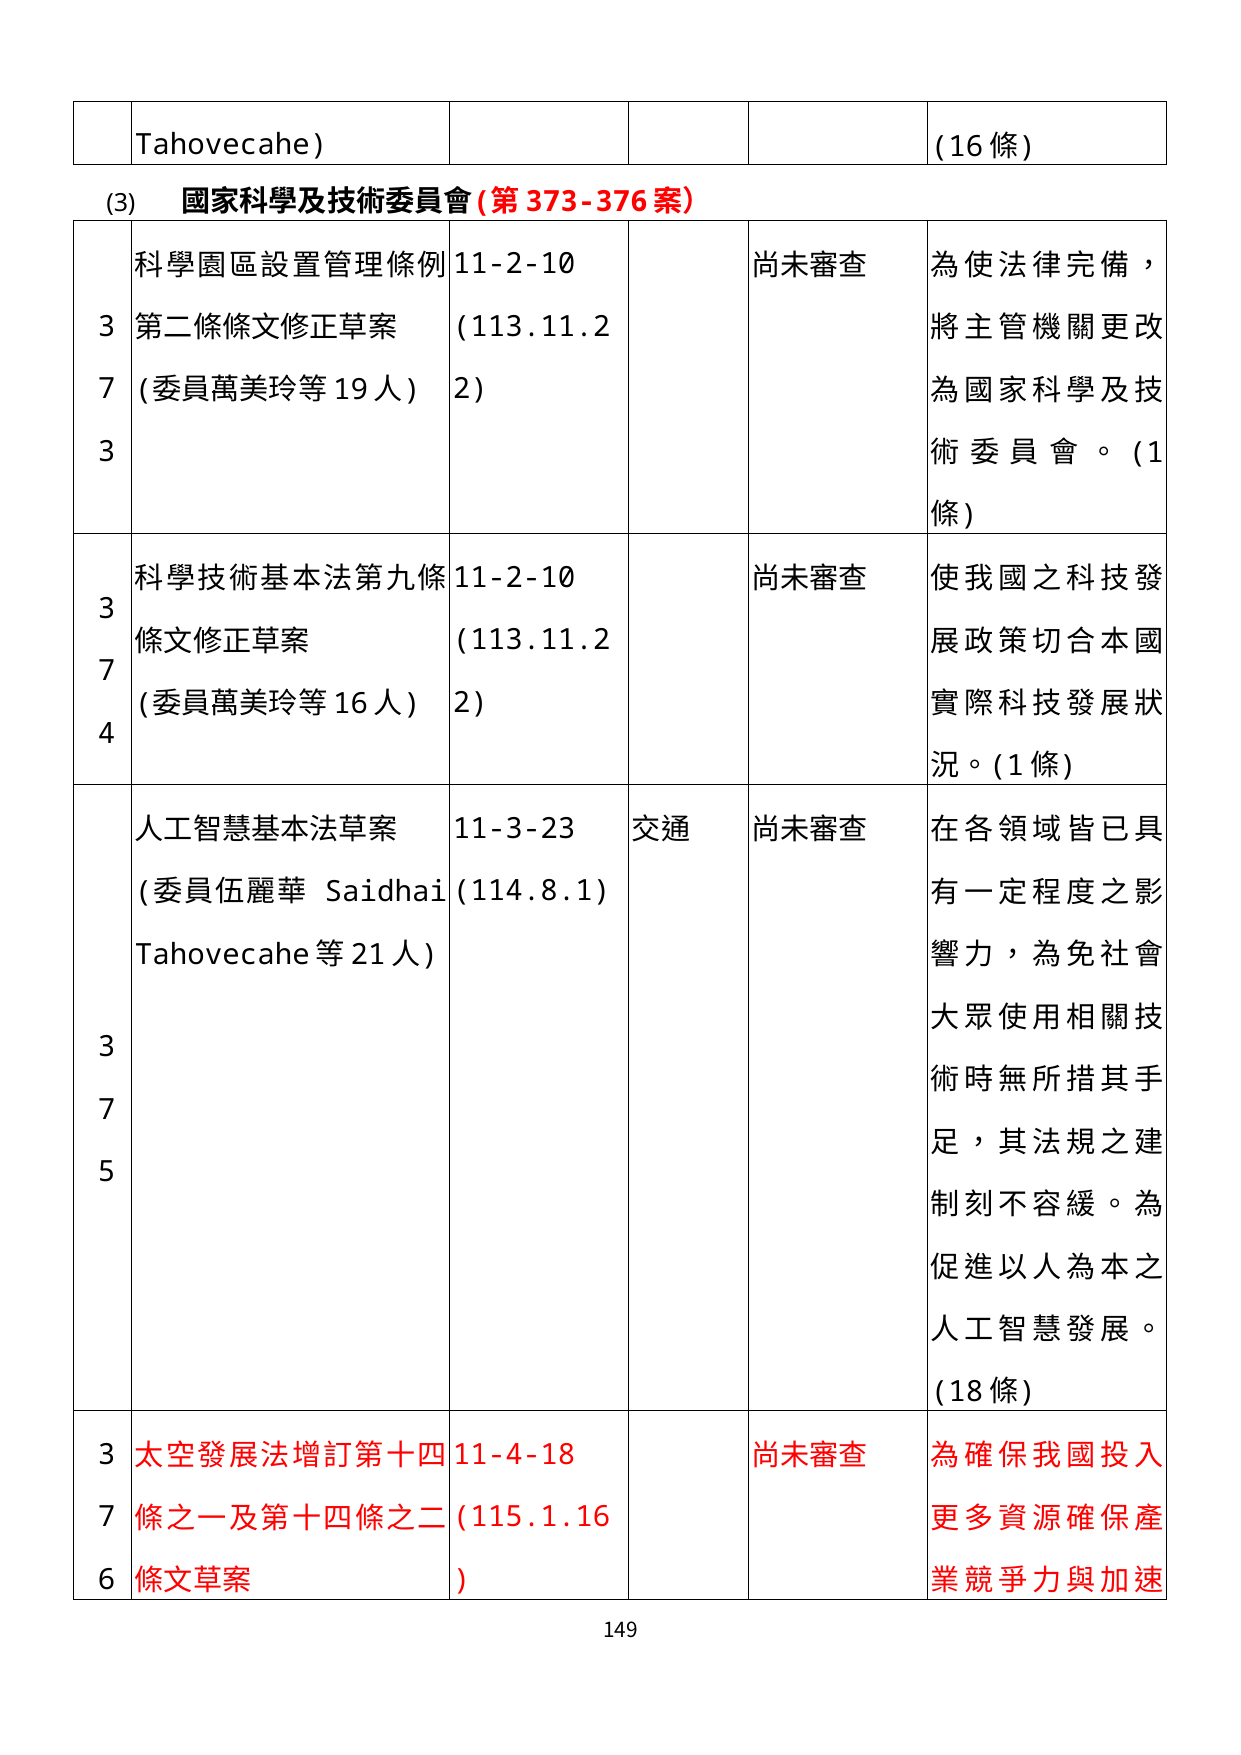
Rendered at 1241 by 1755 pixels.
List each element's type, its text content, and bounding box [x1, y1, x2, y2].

table_header 11-2-10 (113.11.22) [450, 221, 628, 533]
table_cell 尚未審查 [749, 1411, 927, 1599]
table_cell 11-4-18 (115.1.16) [450, 1411, 628, 1599]
table_cell [749, 102, 927, 164]
table_cell [74, 102, 131, 164]
table_cell [629, 534, 748, 784]
table_cell [629, 1411, 748, 1599]
table_cell 太空發展法增訂第十四條之一及第十四條之二條文草案 [132, 1411, 449, 1599]
table_cell (16條) [928, 102, 1166, 164]
table_cell 交通 [629, 785, 748, 1410]
table_header 尚未審查 [749, 221, 927, 533]
table_cell [629, 102, 748, 164]
table_cell [450, 102, 628, 164]
table_cell Tahovecahe) [132, 102, 449, 164]
table_cell 人工智慧基本法草案 (委員伍麗華 Saidhai Tahovecahe等21人) [132, 785, 449, 1410]
table_cell 使我國之科技發展政策切合本國實際科技發展狀況。(1條) [928, 534, 1166, 784]
list 國家科學及技術委員會(第373-376案） [106, 178, 1166, 219]
table_cell 科學技術基本法第九條條文修正草案 (委員萬美玲等16人) [132, 534, 449, 784]
table_header 為使法律完備，將主管機關更改為國家科學及技術委員會。(1條) [928, 221, 1166, 533]
table_cell 尚未審查 [749, 785, 927, 1410]
table_header 科學園區設置管理條例第二條條文修正草案 (委員萬美玲等19人) [132, 221, 449, 533]
table_header [629, 221, 748, 533]
table_cell 11-2-10 (113.11.22) [450, 534, 628, 784]
table_cell 為確保我國投入更多資源確保產業競爭力與加速 [928, 1411, 1166, 1599]
table_cell [74, 1411, 131, 1599]
table_cell [74, 534, 131, 784]
table_cell 尚未審查 [749, 534, 927, 784]
table_header [74, 221, 131, 533]
table_cell 在各領域皆已具有一定程度之影響力，為免社會大眾使用相關技術時無所措其手足，其法規之建制刻不容緩。為促進以人為本之人工智慧發展。(18條) [928, 785, 1166, 1410]
table_cell [74, 785, 131, 1410]
table_cell 11-3-23 (114.8.1) [450, 785, 628, 1410]
